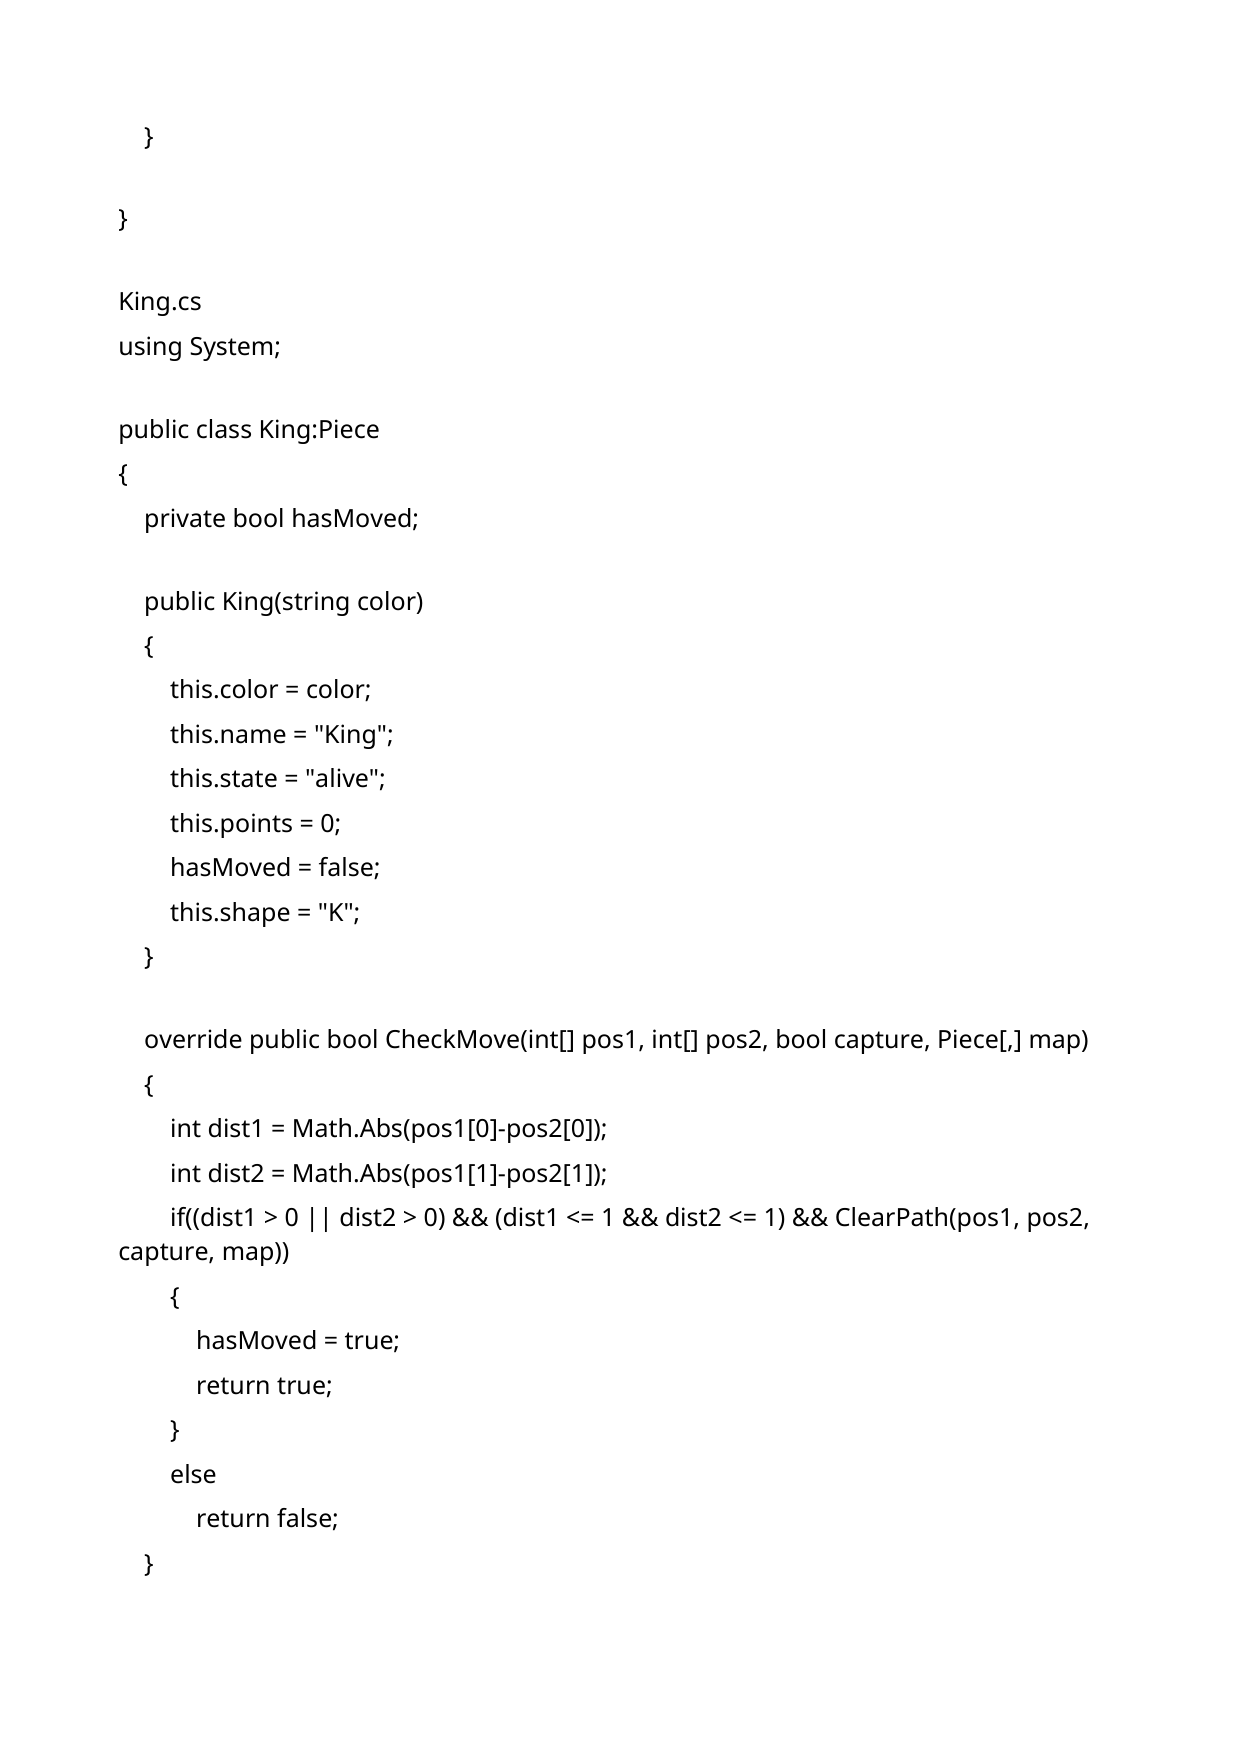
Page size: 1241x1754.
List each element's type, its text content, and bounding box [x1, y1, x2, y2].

text return false; [118, 1501, 1122, 1535]
text using System; [118, 328, 1122, 362]
text } [118, 1412, 1122, 1446]
text if((dist1 > 0 || dist2 > 0) && (dist1 <= 1 && dist2 <= 1) && ClearPath(pos1, pos2, capture, map)) [118, 1200, 1122, 1268]
text this.state = "alive"; [118, 761, 1122, 795]
text public class King:Piece [118, 411, 1122, 445]
text override public bool CheckMove(int[] pos1, int[] pos2, bool capture, Piece[,] map) [118, 1022, 1122, 1056]
text King.cs [118, 284, 1122, 318]
text } [118, 118, 1122, 152]
text int dist2 = Math.Abs(pos1[1]-pos2[1]); [118, 1155, 1122, 1189]
text { [118, 456, 1122, 490]
text private bool hasMoved; [118, 500, 1122, 534]
text { [118, 1066, 1122, 1101]
text this.shape = "K"; [118, 894, 1122, 929]
text this.points = 0; [118, 806, 1122, 840]
text } [118, 1545, 1122, 1579]
text public King(string color) [118, 583, 1122, 617]
text else [118, 1456, 1122, 1490]
text int dist1 = Math.Abs(pos1[0]-pos2[0]); [118, 1111, 1122, 1145]
text { [118, 1278, 1122, 1312]
text this.color = color; [118, 672, 1122, 706]
text { [118, 628, 1122, 662]
text this.name = "King"; [118, 717, 1122, 751]
text hasMoved = false; [118, 850, 1122, 884]
text return true; [118, 1367, 1122, 1401]
text hasMoved = true; [118, 1323, 1122, 1357]
text } [118, 201, 1122, 235]
text } [118, 939, 1122, 973]
